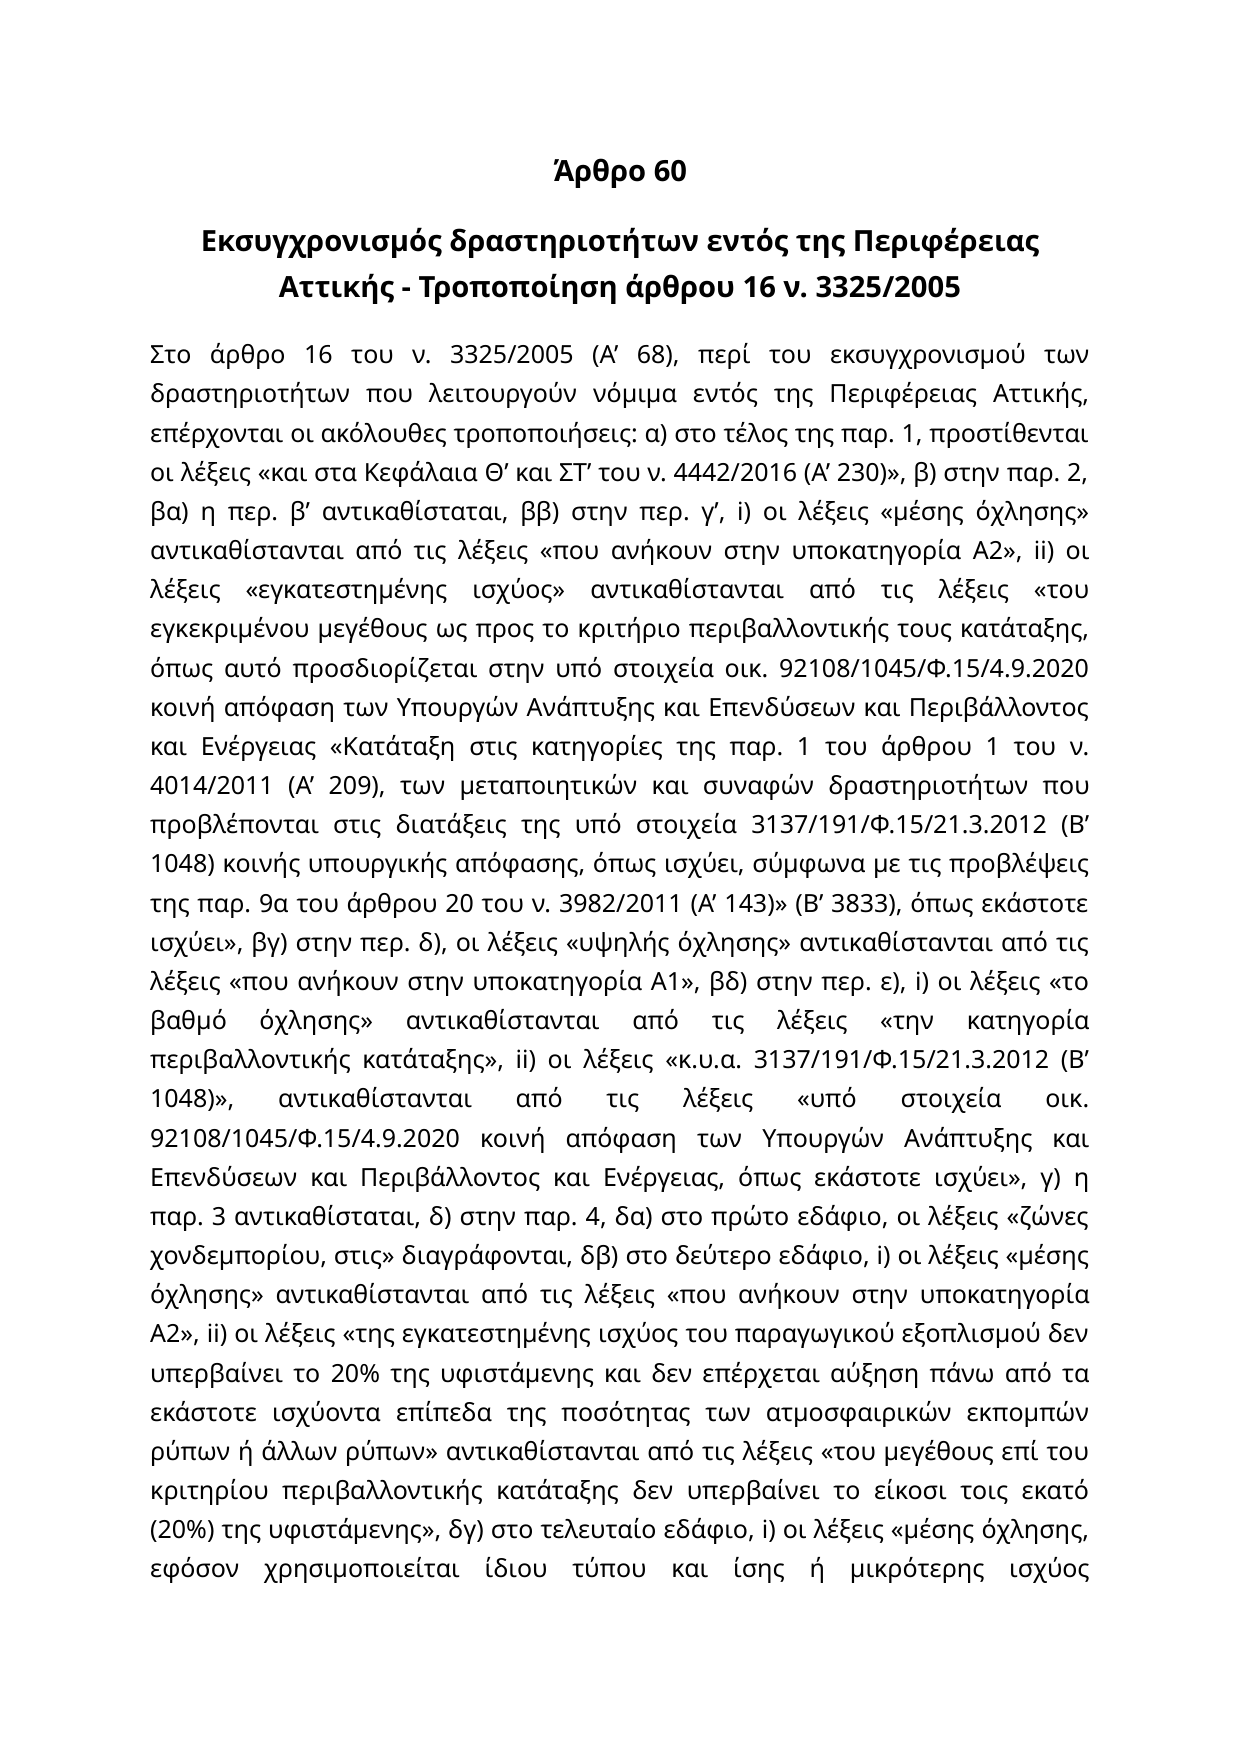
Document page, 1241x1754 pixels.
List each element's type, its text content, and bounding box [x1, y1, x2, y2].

subtitle Εκσυγχρονισμός δραστηριοτήτων εντός της Περιφέρειας Αττικής - Τροποποίηση άρθρου 16 ν. 3325/2005 [150, 221, 1090, 306]
subtitle Άρθρο 60 [150, 150, 1090, 190]
text Στο άρθρο 16 του ν. 3325/2005 (Α’ 68), περί του εκσυγχρονισμού των δραστηριοτήτων που λειτουργούν νόμιμα εντός της Περιφέρειας Αττικής, επέρχονται οι ακόλουθες τροποποιήσεις: α) στο τέλος της παρ. 1, προστίθενται οι λέξεις «και στα Κεφάλαια Θ’ και ΣΤ’ του ν. 4442/2016 (Α’ 230)», β) στην παρ. 2, βα) η περ. β’ αντικαθίσταται, ββ) στην περ. γ’, i) οι λέξεις «μέσης όχλησης» αντικαθίστανται από τις λέξεις «που ανήκουν στην υποκατηγορία Α2», ii) οι λέξεις «εγκατεστημένης ισχύος» αντικαθίστανται από τις λέξεις «του εγκεκριμένου μεγέθους ως προς το κριτήριο περιβαλλοντικής τους κατάταξης, όπως αυτό προσδιορίζεται στην υπό στοιχεία οικ. 92108/1045/Φ.15/4.9.2020 κοινή απόφαση των Υπουργών Ανάπτυξης και Επενδύσεων και Περιβάλλοντος και Ενέργειας «Κατάταξη στις κατηγορίες της παρ. 1 του άρθρου 1 του ν. 4014/2011 (Α’ 209), των μεταποιητικών και συναφών δραστηριοτήτων που προβλέπονται στις διατάξεις της υπό στοιχεία 3137/191/Φ.15/21.3.2012 (Β’ 1048) κοινής υπουργικής απόφασης, όπως ισχύει, σύμφωνα με τις προβλέψεις της παρ. 9α του άρθρου 20 του ν. 3982/2011 (Α’ 143)» (Β’ 3833), όπως εκάστοτε ισχύει», βγ) στην περ. δ), οι λέξεις «υψηλής όχλησης» αντικαθίστανται από τις λέξεις «που ανήκουν στην υποκατηγορία Α1», βδ) στην περ. ε), i) οι λέξεις «το βαθμό όχλησης» αντικαθίστανται από τις λέξεις «την κατηγορία περιβαλλοντικής κατάταξης», ii) οι λέξεις «κ.υ.α. 3137/191/Φ.15/21.3.2012 (Β’ 1048)», αντικαθίστανται από τις λέξεις «υπό στοιχεία οικ. 92108/1045/Φ.15/4.9.2020 κοινή απόφαση των Υπουργών Ανάπτυξης και Επενδύσεων και Περιβάλλοντος και Ενέργειας, όπως εκάστοτε ισχύει», γ) η παρ. 3 αντικαθίσταται, δ) στην παρ. 4, δα) στο πρώτο εδάφιο, οι λέξεις «ζώνες χονδεμπορίου, στις» διαγράφονται, δβ) στο δεύτερο εδάφιο, i) οι λέξεις «μέσης όχλησης» αντικαθίστανται από τις λέξεις «που ανήκουν στην υποκατηγορία Α2», ii) οι λέξεις «της εγκατεστημένης ισχύος του παραγωγικού εξοπλισμού δεν υπερβαίνει το 20% της υφιστάμενης και δεν επέρχεται αύξηση πάνω από τα εκάστοτε ισχύοντα επίπεδα της ποσότητας των ατμοσφαιρικών εκπομπών ρύπων ή άλλων ρύπων» αντικαθίστανται από τις λέξεις «του μεγέθους επί του κριτηρίου περιβαλλοντικής κατάταξης δεν υπερβαίνει το είκοσι τοις εκατό (20%) της υφιστάμενης», δγ) στο τελευταίο εδάφιο, i) οι λέξεις «μέσης όχλησης, εφόσον χρησιμοποιείται ίδιου τύπου και ίσης ή μικρότερης ισχύος [150, 337, 1090, 1585]
